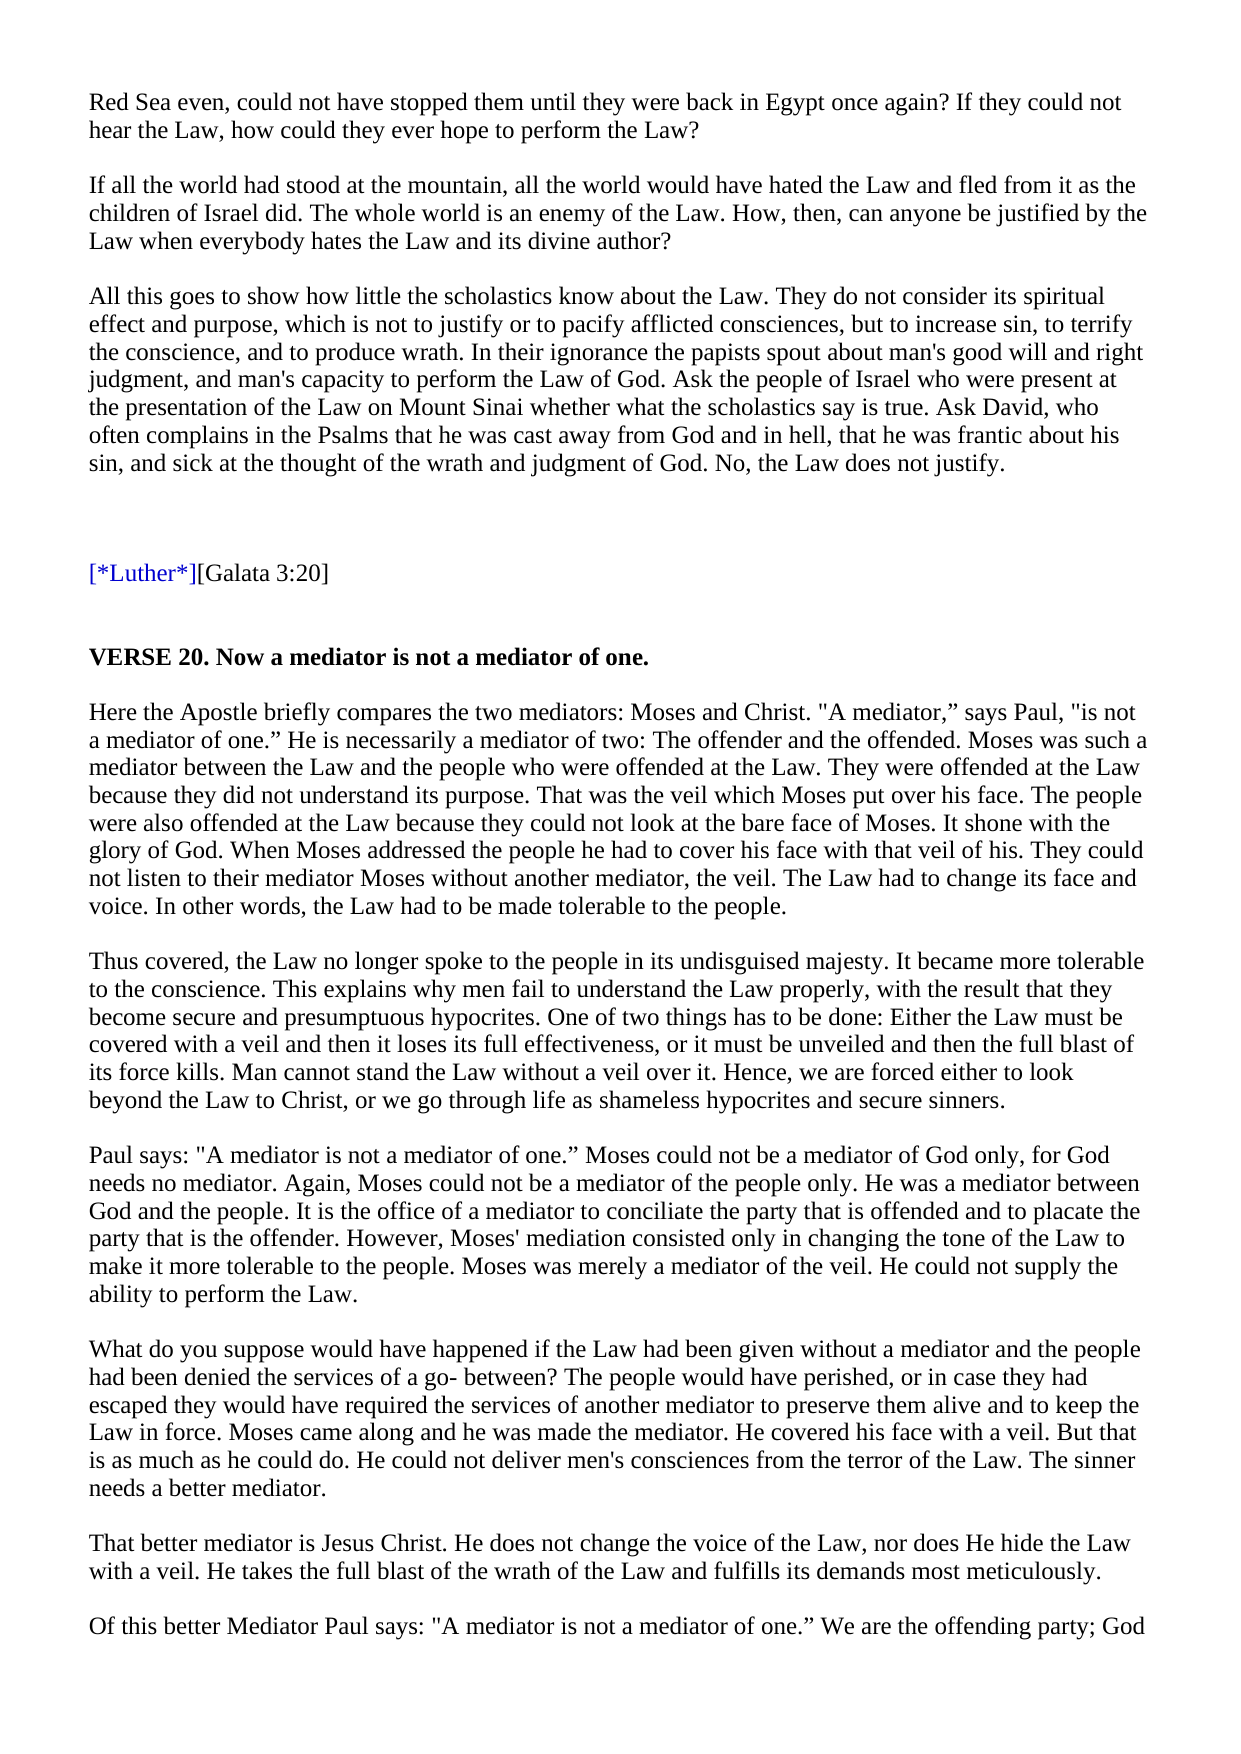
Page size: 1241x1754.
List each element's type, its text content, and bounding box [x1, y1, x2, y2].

text [*Luther*][Galata 3:20] VERSE 20. Now a mediator is not a mediator of one. Here the Apostle briefly compares the two mediators: Moses and Christ. "A mediator,” says Paul, "is not a mediator of one.” He is necessarily a mediator of two: The offender and the offended. Moses was such a mediator between the Law and the people who were offended at the Law. They were offended at the Law because they did not understand its purpose. That was the veil which Moses put over his face. The people were also offended at the Law because they could not look at the bare face of Moses. It shone with the glory of God. When Moses addressed the people he had to cover his face with that veil of his. They could not listen to their mediator Moses without another mediator, the veil. The Law had to change its face and voice. In other words, the Law had to be made tolerable to the people. Thus covered, the Law no longer spoke to the people in its undisguised majesty. It became more tolerable to the conscience. This explains why men fail to understand the Law properly, with the result that they become secure and presumptuous hypocrites. One of two things has to be done: Either the Law must be covered with a veil and then it loses its full effectiveness, or it must be unveiled and then the full blast of its force kills. Man cannot stand the Law without a veil over it. Hence, we are forced either to look beyond the Law to Christ, or we go through life as shameless hypocrites and secure sinners. Paul says: "A mediator is not a mediator of one.” Moses could not be a mediator of God only, for God needs no mediator. Again, Moses could not be a mediator of the people only. He was a mediator between God and the people. It is the office of a mediator to conciliate the party that is offended and to placate the party that is the offender. However, Moses' mediation consisted only in changing the tone of the Law to make it more tolerable to the people. Moses was merely a mediator of the veil. He could not supply the ability to perform the Law. What do you suppose would have happened if the Law had been given without a mediator and the people had been denied the services of a go- between? The people would have perished, or in case they had escaped they would have required the services of another mediator to preserve them alive and to keep the Law in force. Moses came along and he was made the mediator. He covered his face with a veil. But that is as much as he could do. He could not deliver men's consciences from the terror of the Law. The sinner needs a better mediator. That better mediator is Jesus Christ. He does not change the voice of the Law, nor does He hide the Law with a veil. He takes the full blast of the wrath of the Law and fulfills its demands most meticulously. Of this better Mediator Paul says: "A mediator is not a mediator of one.” We are the offending party; God [88, 559, 1152, 1640]
text Red Sea even, could not have stopped them until they were back in Egypt once again? If they could not hear the Law, how could they ever hope to perform the Law? If all the world had stood at the mountain, all the world would have hated the Law and fled from it as the children of Israel did. The whole world is an enemy of the Law. How, then, can anyone be justified by the Law when everybody hates the Law and its divine author? All this goes to show how little the scholastics know about the Law. They do not consider its spiritual effect and purpose, which is not to justify or to pacify afflicted consciences, but to increase sin, to terrify the conscience, and to produce wrath. In their ignorance the papists spout about man's good will and right judgment, and man's capacity to perform the Law of God. Ask the people of Israel who were present at the presentation of the Law on Mount Sinai whether what the scholastics say is true. Ask David, who often complains in the Psalms that he was cast away from God and in hell, that he was frantic about his sin, and sick at the thought of the wrath and judgment of God. No, the Law does not justify. [88, 88, 1152, 559]
